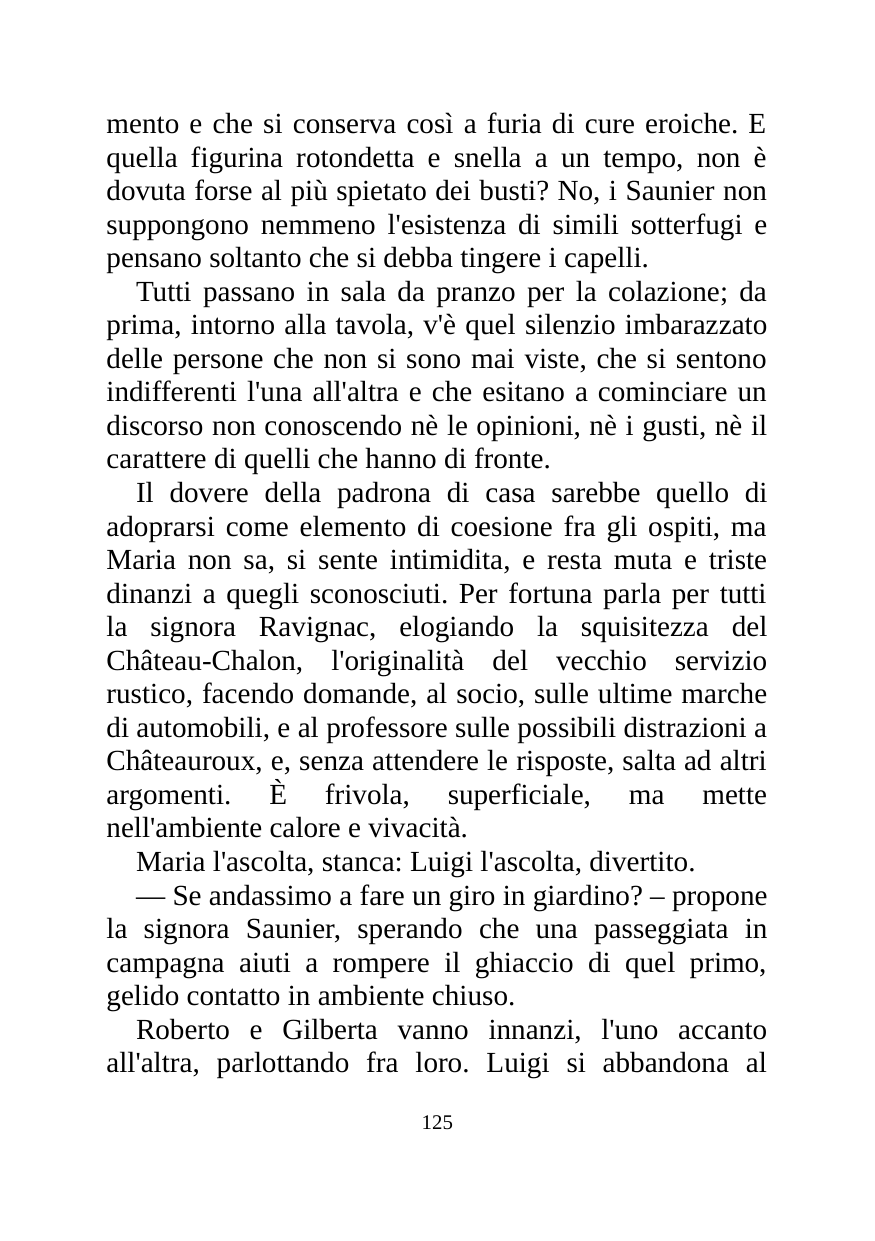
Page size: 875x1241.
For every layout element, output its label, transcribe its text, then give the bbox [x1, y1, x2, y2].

text Il dovere della padrona di casa sarebbe quello di adoprarsi come elemento di coesione fra gli ospiti, ma Maria non sa, si sente intimidita, e resta muta e triste dinanzi a quegli sconosciuti. Per fortuna parla per tutti la signora Ravignac, elogiando la squisitezza del Château-Chalon, l'originalità del vecchio servizio rustico, facendo domande, al socio, sulle ultime marche di automobili, e al professore sulle possibili distrazioni a Châteauroux, e, senza attendere le risposte, salta ad altri argomenti. È frivola, superficiale, ma mette nell'ambiente calore e vivacità. [106, 475, 768, 844]
text Tutti passano in sala da pranzo per la colazione; da prima, intorno alla tavola, v'è quel silenzio imbarazzato delle persone che non si sono mai viste, che si sentono indifferenti l'una all'altra e che esitano a cominciare un discorso non conoscendo nè le opinioni, nè i gusti, nè il carattere di quelli che hanno di fronte. [106, 274, 768, 475]
text Roberto e Gilberta vanno innanzi, l'uno accanto all'altra, parlottando fra loro. Luigi si abbandona al [106, 1012, 768, 1079]
text — Se andassimo a fare un giro in giardino? – propone la signora Saunier, sperando che una passeggiata in campagna aiuti a rompere il ghiaccio di quel primo, gelido contatto in ambiente chiuso. [106, 878, 768, 1012]
text mento e che si conserva così a furia di cure eroiche. E quella figurina rotondetta e snella a un tempo, non è dovuta forse al più spietato dei busti? No, i Saunier non suppongono nemmeno l'esistenza di simili sotterfugi e pensano soltanto che si debba tingere i capelli. [106, 106, 768, 274]
text Maria l'ascolta, stanca: Luigi l'ascolta, divertito. [106, 844, 768, 878]
